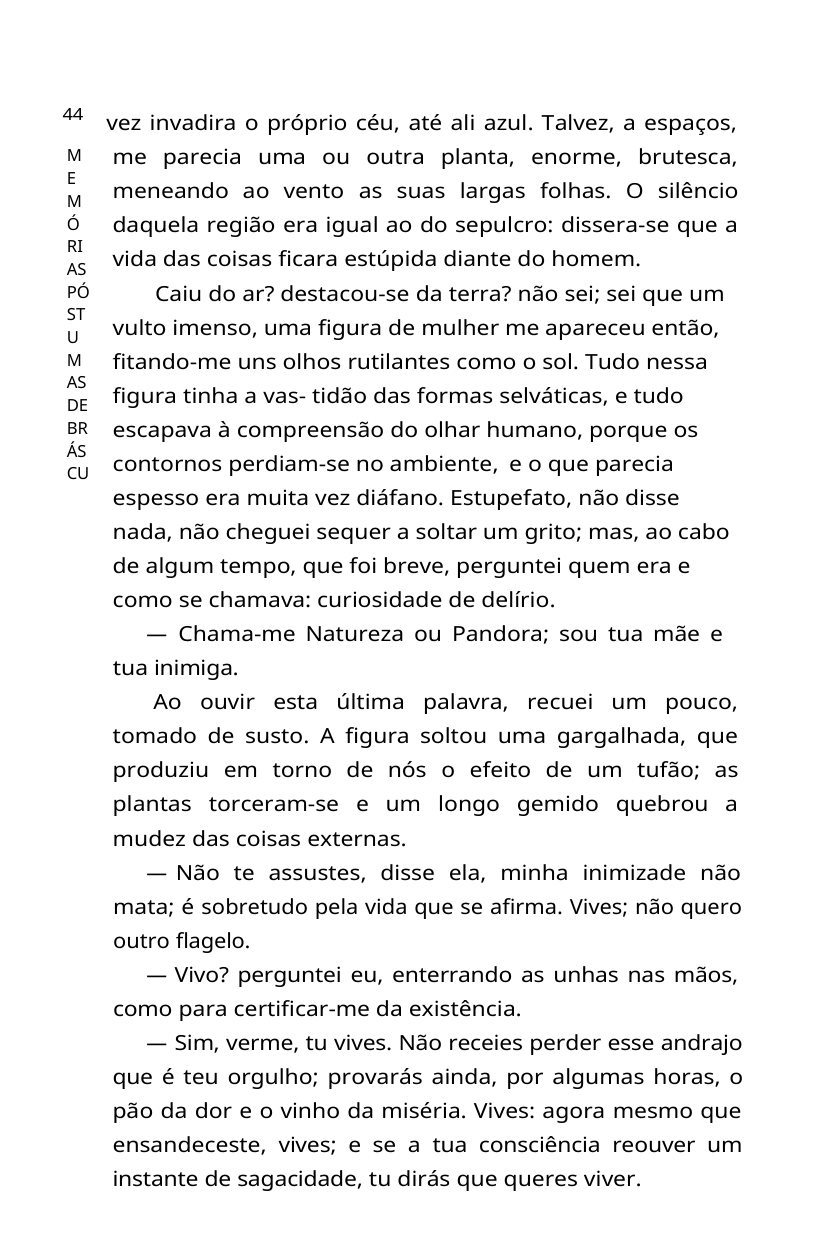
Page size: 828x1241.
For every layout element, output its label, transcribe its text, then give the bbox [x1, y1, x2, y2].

text Caiu do ar? destacou-se da terra? não sei; sei que um vulto imenso, uma figura de mulher me apareceu então, fitando-me uns olhos rutilantes como o sol. Tudo nessa figura tinha a vas- tidão das formas selváticas, e tudo escapava à compreensão do olhar humano, porque os contornos perdiam-se no ambiente, e o que parecia espesso era muita vez diáfano. Estupefato, não disse nada, não cheguei sequer a soltar um grito; mas, ao cabo de algum tempo, que foi breve, perguntei quem era e como se chamava: curiosidade de delírio. [112, 279, 745, 614]
list Chama-me Natureza ou Pandora; sou tua mãe e tua inimiga. [113, 619, 739, 682]
list Sim, verme, tu vives. Não receies perder esse andrajo que é teu orgulho; provarás ainda, por algumas horas, o pão da dor e o vinho da miséria. Vives: agora mesmo que ensandeceste, vives; e se a tua consciência reouver um instante de sagacidade, tu dirás que queres viver. [112, 1028, 743, 1193]
text Ao ouvir esta última palavra, recuei um pouco, tomado de susto. A figura soltou uma gargalhada, que produziu em torno de nós o efeito de um tufão; as plantas torceram-se e um longo gemido quebrou a mudez das coisas externas. [112, 687, 738, 852]
list Não te assustes, disse ela, minha inimizade não mata; é sobretudo pela vida que se afirma. Vives; não quero outro flagelo. [113, 858, 742, 954]
list Vivo? perguntei eu, enterrando as unhas nas mãos, como para certificar-me da existência. [113, 960, 738, 1022]
text MEMÓRIAS PÓSTUMAS DE BRÁS CUBAS [67, 144, 90, 483]
text 44 vez invadira o próprio céu, até ali azul. Talvez, a espaços, me parecia uma ou outra planta, enorme, brutesca, meneando ao vento as suas largas folhas. O silêncio daquela região era igual ao do sepulcro: dissera-se que a vida das coisas ficara estúpida diante do homem. [62, 103, 738, 483]
